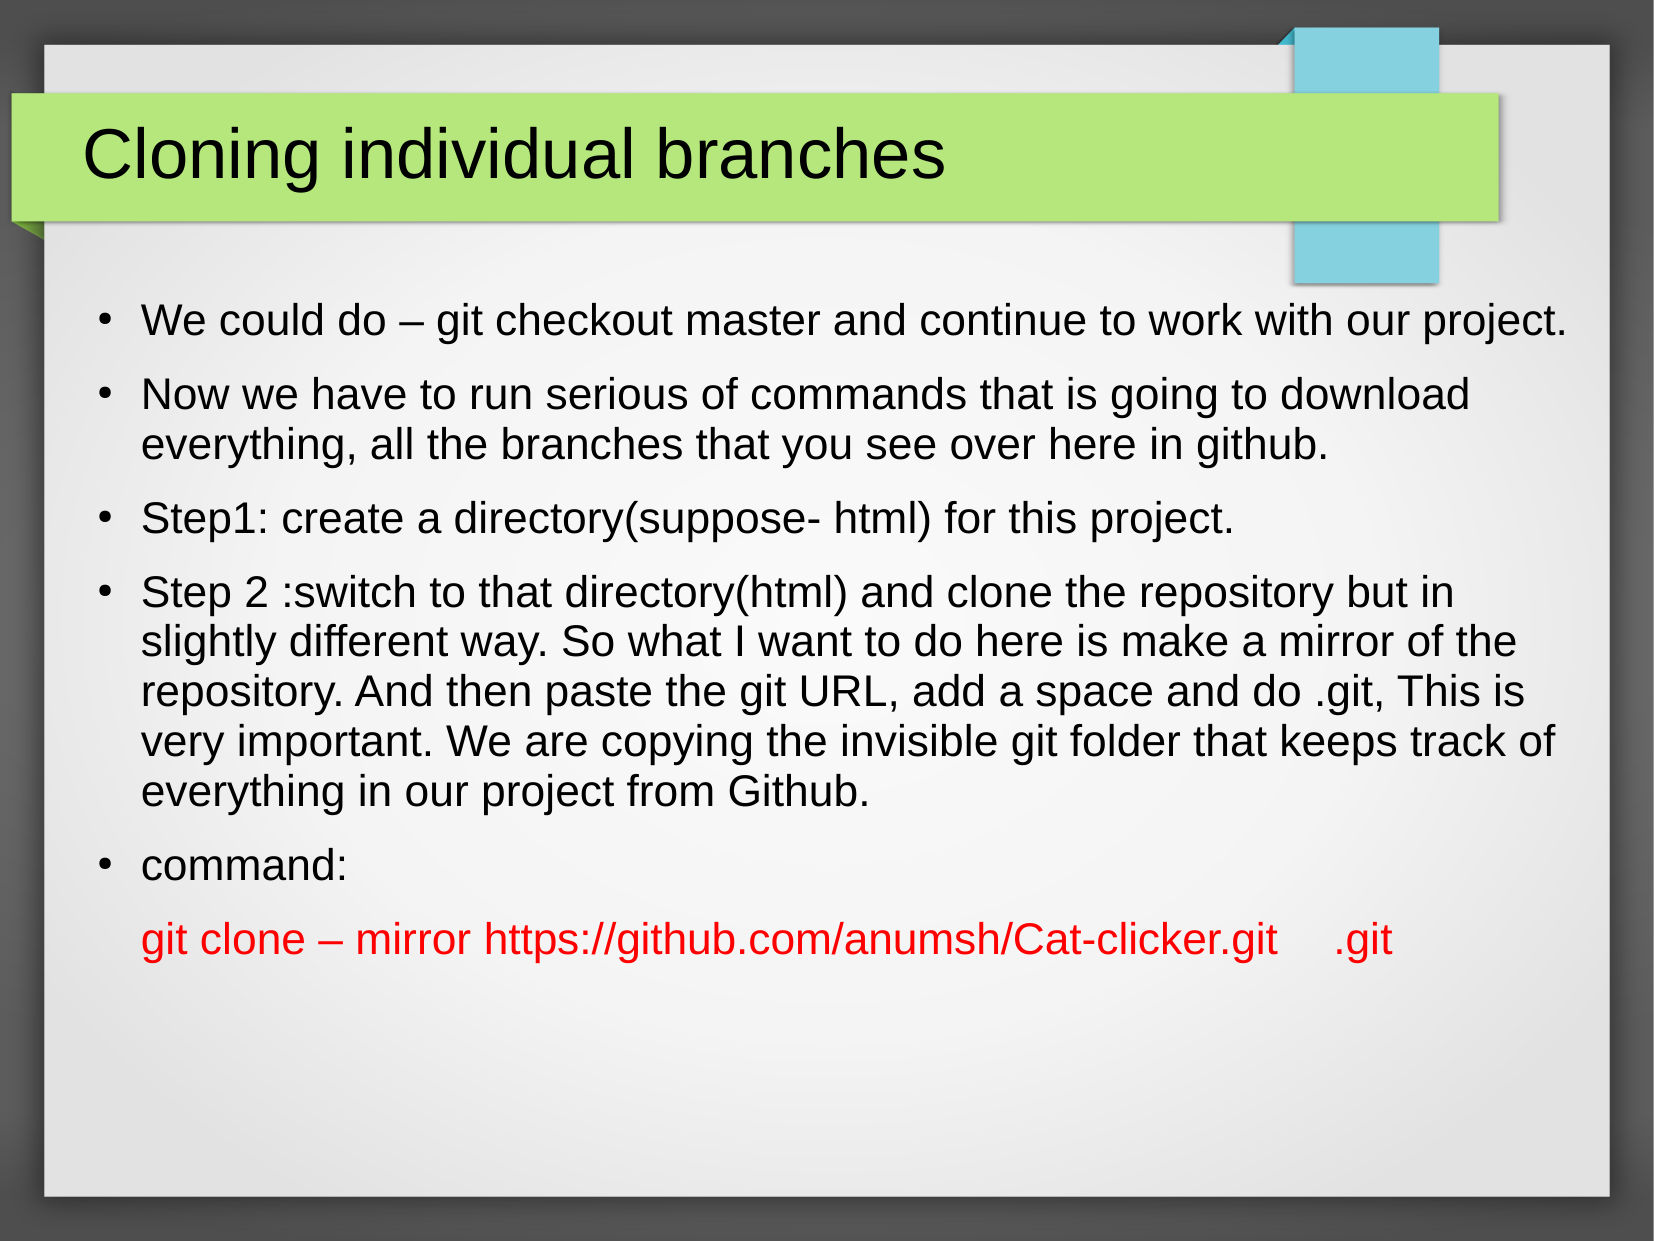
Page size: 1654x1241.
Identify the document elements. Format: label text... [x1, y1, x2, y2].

picture [0, 0, 1654, 1241]
list We could do – git checkout master and continue to work with our project. Now we have to run serious of commands that is going to download everything, all the branches that you see over here in github. Step1: create a directory(suppose- html) for this project. Step 2 :switch to that directory(html) and clone the repository but in slightly different way. So what I want to do here is make a mirror of the repository. And then paste the git URL, add a space and do .git, This is very important. We are copying the invisible git folder that keeps track of everything in our project from Github. command: git clone – mirror https://github.com/anumsh/Cat-clicker.git .git [82, 295, 1571, 1015]
title Cloning individual branches [82, 94, 1264, 213]
